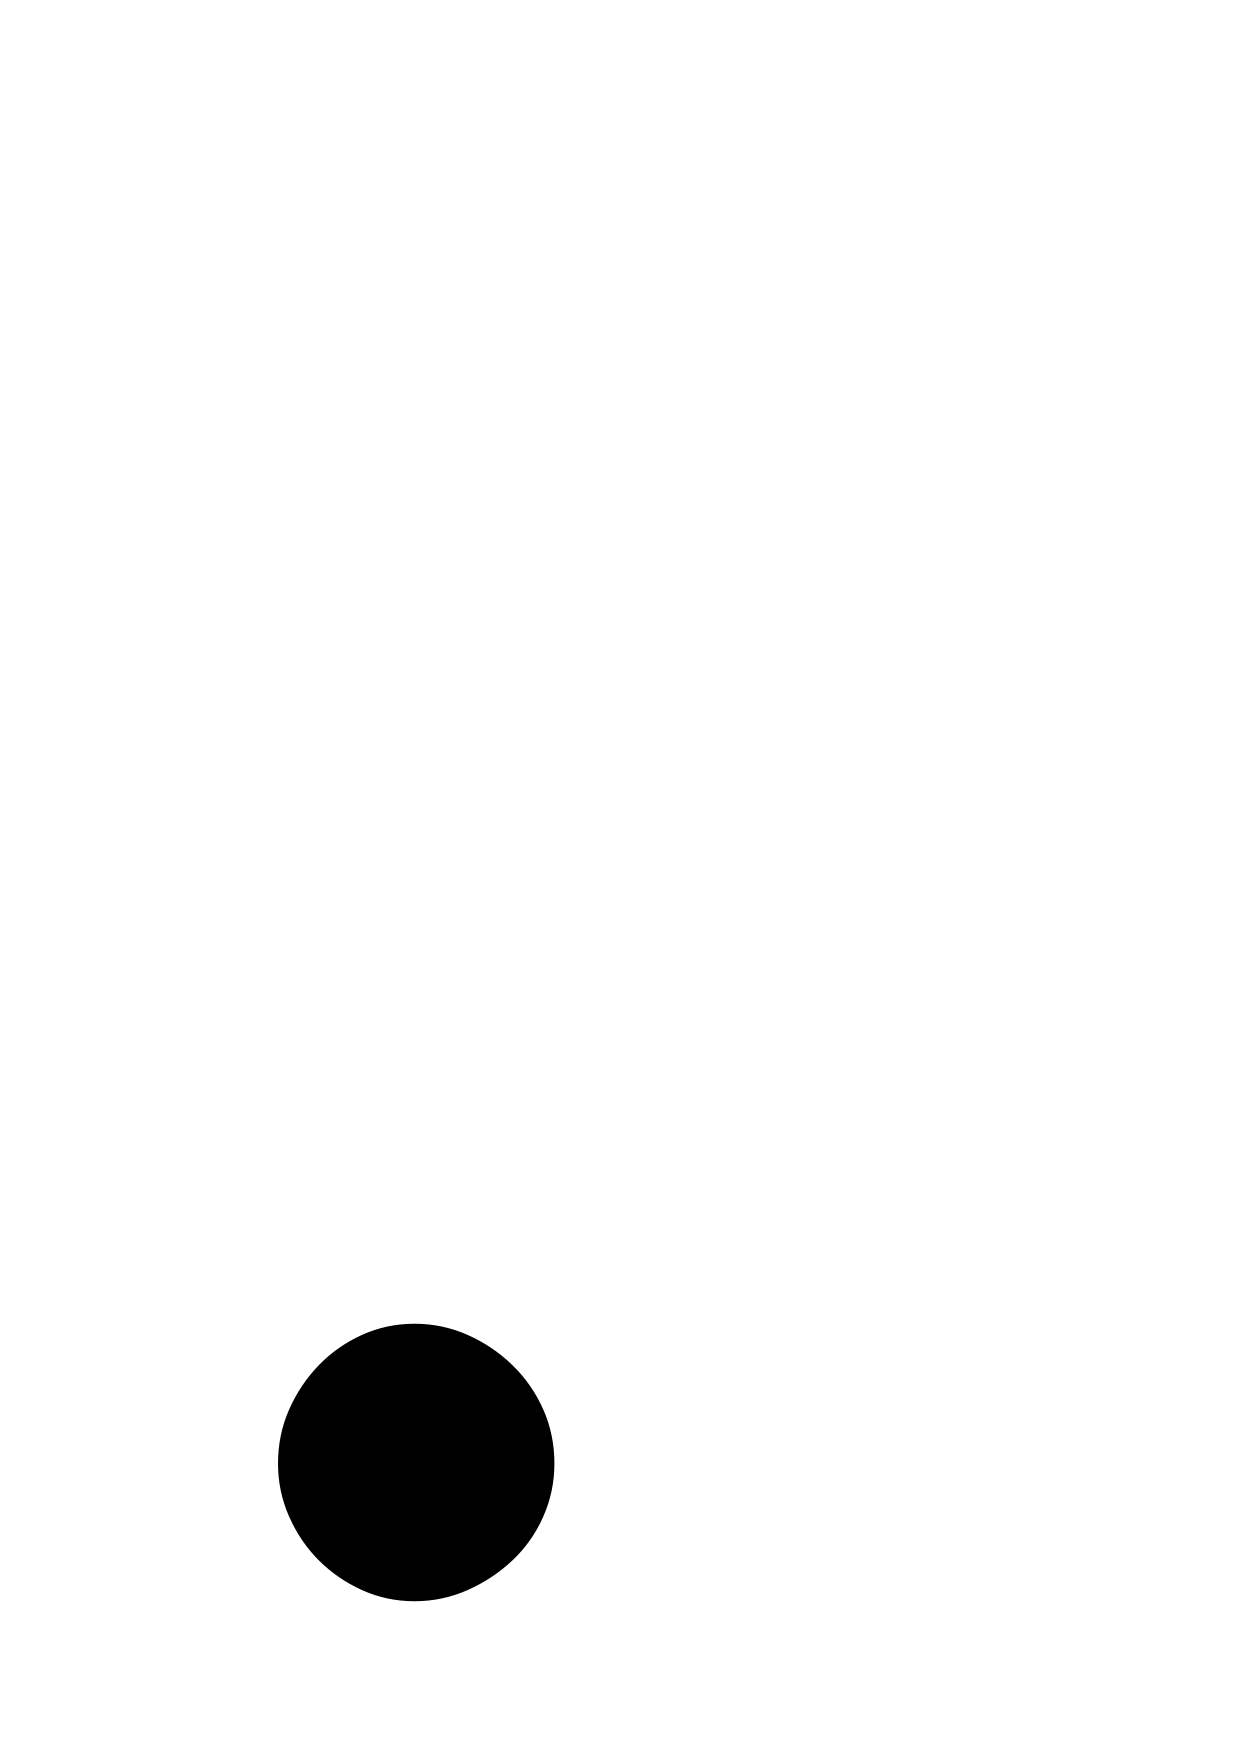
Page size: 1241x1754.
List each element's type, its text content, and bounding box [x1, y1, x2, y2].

text Une nouvelle chaine basée à Toulouse veut notre appli de caisse enregistreuse (cashier), mais pour un autre type de business: vendre des disques. Le système de calcul de prix introduit une règle différente. [118, 118, 1122, 1636]
